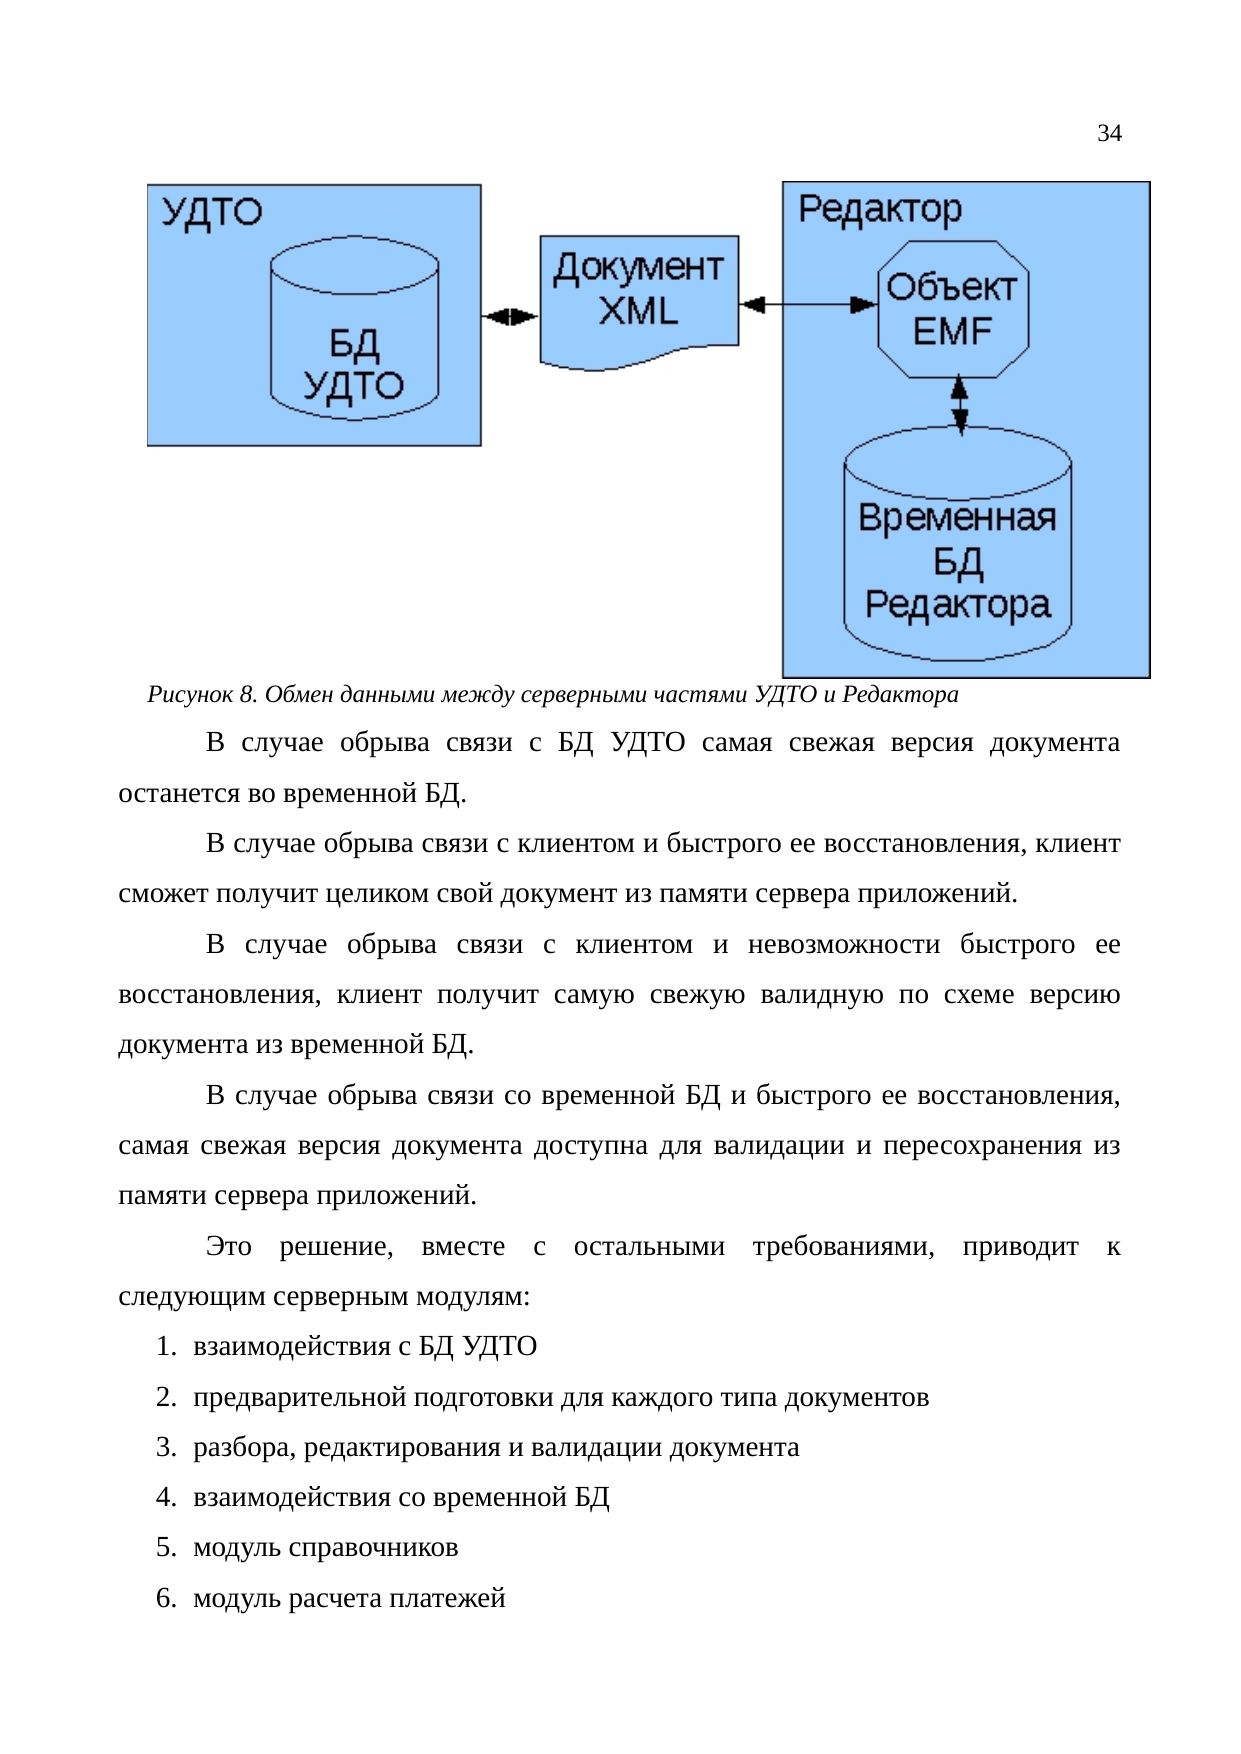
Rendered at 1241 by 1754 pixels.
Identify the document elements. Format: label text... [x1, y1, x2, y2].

text В случае обрыва связи с БД УДТО самая свежая версия документа останется во временной БД. [118, 679, 1122, 808]
text В случае обрыва связи с клиентом и быстрого ее восстановления, клиент сможет получит целиком свой документ из памяти сервера приложений. [118, 825, 1122, 909]
list модуль справочников [156, 1529, 1122, 1563]
text Рисунок 8. Обмен данными между серверными частями УДТО и Редактора [147, 679, 1151, 708]
picture [147, 181, 1151, 679]
list предварительной подготовки для каждого типа документов [156, 1379, 1122, 1412]
list модуль расчета платежей [156, 1580, 1122, 1613]
list разбора, редактирования и валидации документа [156, 1429, 1122, 1462]
text В случае обрыва связи с клиентом и невозможности быстрого ее восстановления, клиент получит самую свежую валидную по схеме версию документа из временной БД. [118, 926, 1122, 1060]
list взаимодействия с БД УДТО [156, 1328, 1122, 1362]
list взаимодействия со временной БД [156, 1479, 1122, 1513]
text В случае обрыва связи со временной БД и быстрого ее восстановления, самая свежая версия документа доступна для валидации и пересохранения из памяти сервера приложений. [118, 1077, 1122, 1211]
text Это решение, вместе с остальными требованиями, приводит к следующим серверным модулям: [118, 1228, 1122, 1312]
